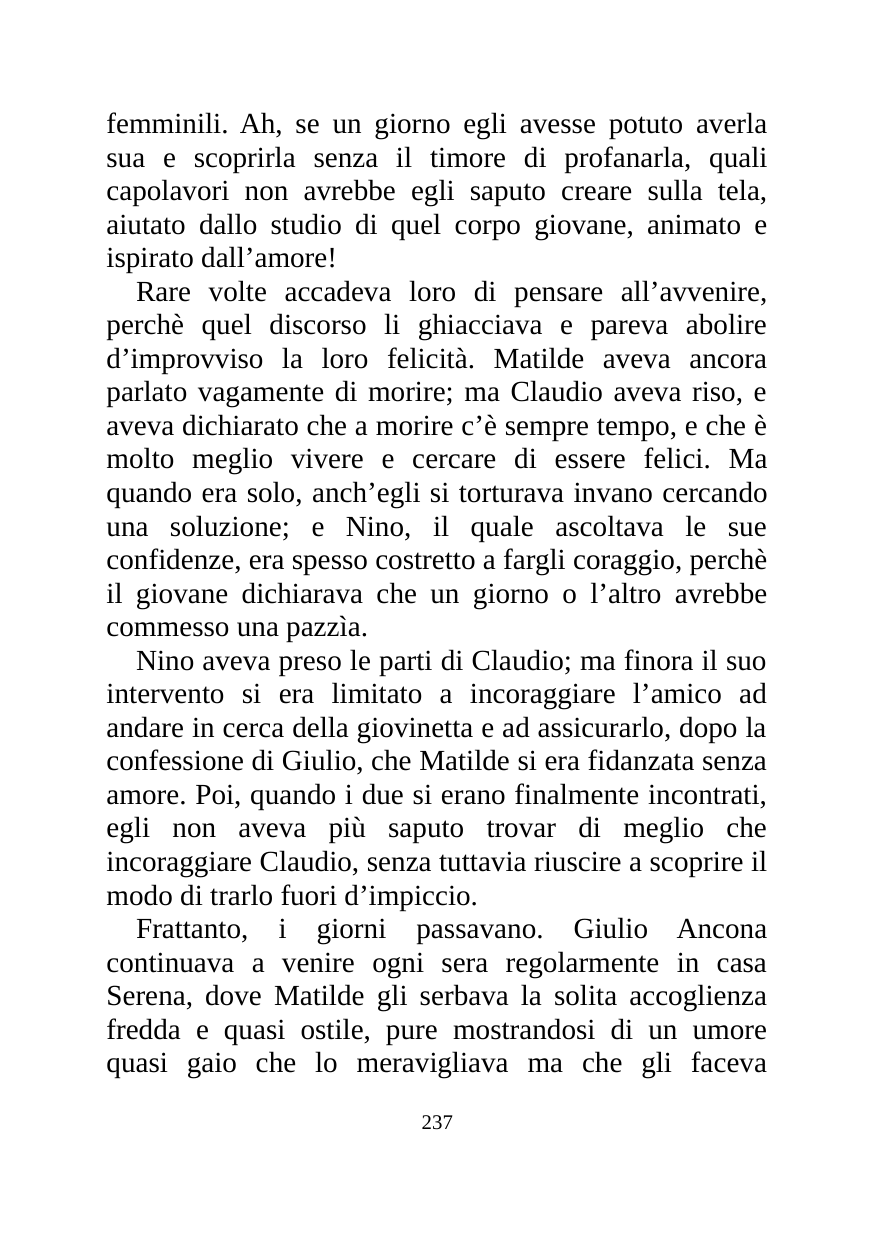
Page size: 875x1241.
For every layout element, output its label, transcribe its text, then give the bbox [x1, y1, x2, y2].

text Nino aveva preso le parti di Claudio; ma finora il suo intervento si era limitato a incoraggiare l’amico ad andare in cerca della giovinetta e ad assicurarlo, dopo la confessione di Giulio, che Matilde si era fidanzata senza amore. Poi, quando i due si erano finalmente incontrati, egli non aveva più saputo trovar di meglio che incoraggiare Claudio, senza tuttavia riuscire a scoprire il modo di trarlo fuori d’impiccio. [106, 643, 768, 911]
text Rare volte accadeva loro di pensare all’avvenire, perchè quel discorso li ghiacciava e pareva abolire d’improvviso la loro felicità. Matilde aveva ancora parlato vagamente di morire; ma Claudio aveva riso, e aveva dichiarato che a morire c’è sempre tempo, e che è molto meglio vivere e cercare di essere felici. Ma quando era solo, anch’egli si torturava invano cercando una soluzione; e Nino, il quale ascoltava le sue confidenze, era spesso costretto a fargli coraggio, perchè il giovane dichiarava che un giorno o l’altro avrebbe commesso una pazzìa. [106, 274, 768, 643]
text Frattanto, i giorni passavano. Giulio Ancona continuava a venire ogni sera regolarmente in casa Serena, dove Matilde gli serbava la solita accoglienza fredda e quasi ostile, pure mostrandosi di un umore quasi gaio che lo meravigliava ma che gli faceva [106, 911, 768, 1079]
text femminili. Ah, se un giorno egli avesse potuto averla sua e scoprirla senza il timore di profanarla, quali capolavori non avrebbe egli saputo creare sulla tela, aiutato dallo studio di quel corpo giovane, animato e ispirato dall’amore! [106, 106, 768, 274]
